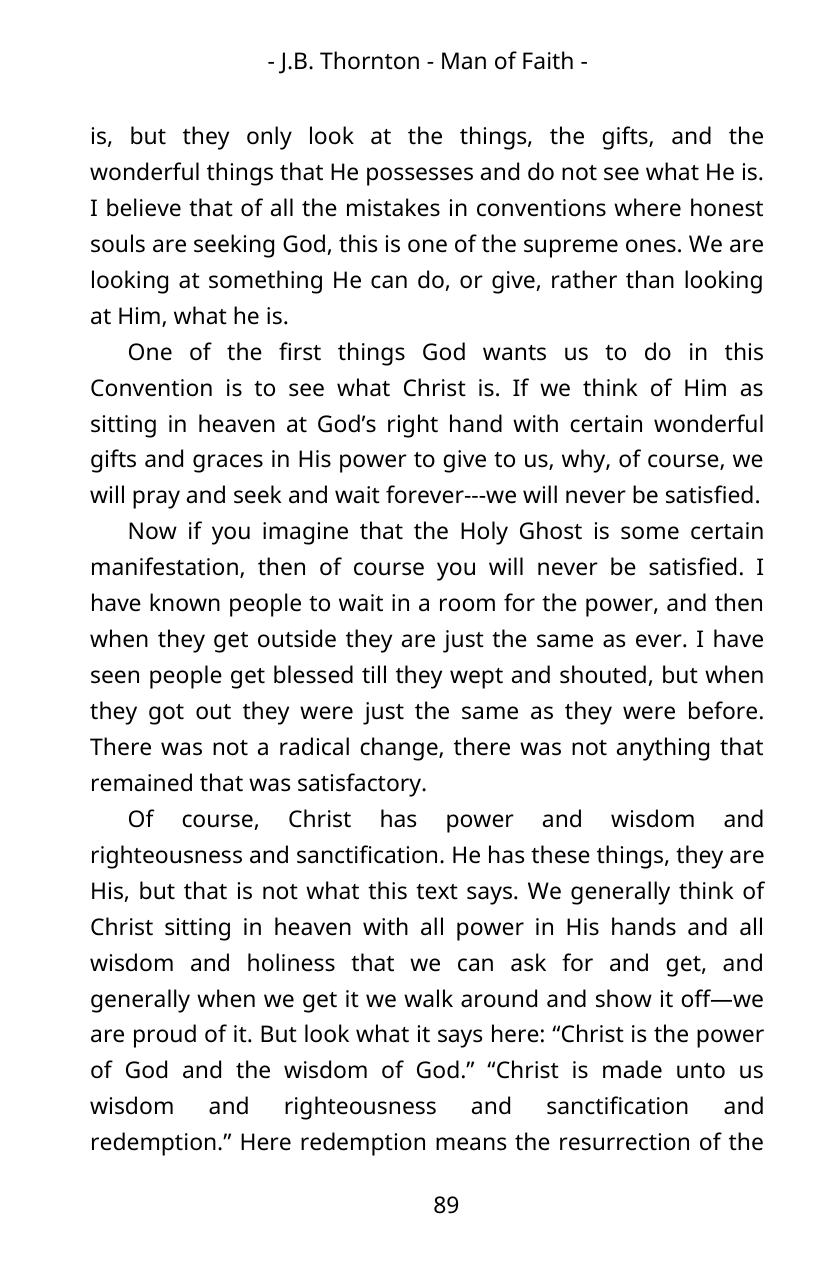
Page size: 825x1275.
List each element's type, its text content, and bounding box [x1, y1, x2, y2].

text Of course, Christ has power and wisdom and righteousness and sanctification. He has these things, they are His, but that is not what this text says. We generally think of Christ sitting in heaven with all power in His hands and all wisdom and holiness that we can ask for and get, and generally when we get it we walk around and show it off—we are proud of it. But look what it says here: “Christ is the power of God and the wisdom of God.” “Christ is made unto us wisdom and righteousness and sanctification and redemption.” Here redemption means the resurrection of the [90, 803, 765, 1157]
text One of the first things God wants us to do in this Convention is to see what Christ is. If we think of Him as sitting in heaven at God’s right hand with certain wonderful gifts and graces in His power to give to us, why, of course, we will pray and seek and wait forever---we will never be satisfied. [90, 336, 765, 511]
text is, but they only look at the things, the gifts, and the wonderful things that He possesses and do not see what He is. I believe that of all the mistakes in conventions where honest souls are seeking God, this is one of the supreme ones. We are looking at something He can do, or give, rather than looking at Him, what he is. [90, 120, 765, 331]
text Now if you imagine that the Holy Ghost is some certain manifestation, then of course you will never be satisfied. I have known people to wait in a room for the power, and then when they get outside they are just the same as ever. I have seen people get blessed till they wept and shouted, but when they got out they were just the same as they were before. There was not a radical change, there was not anything that remained that was satisfactory. [90, 515, 765, 798]
